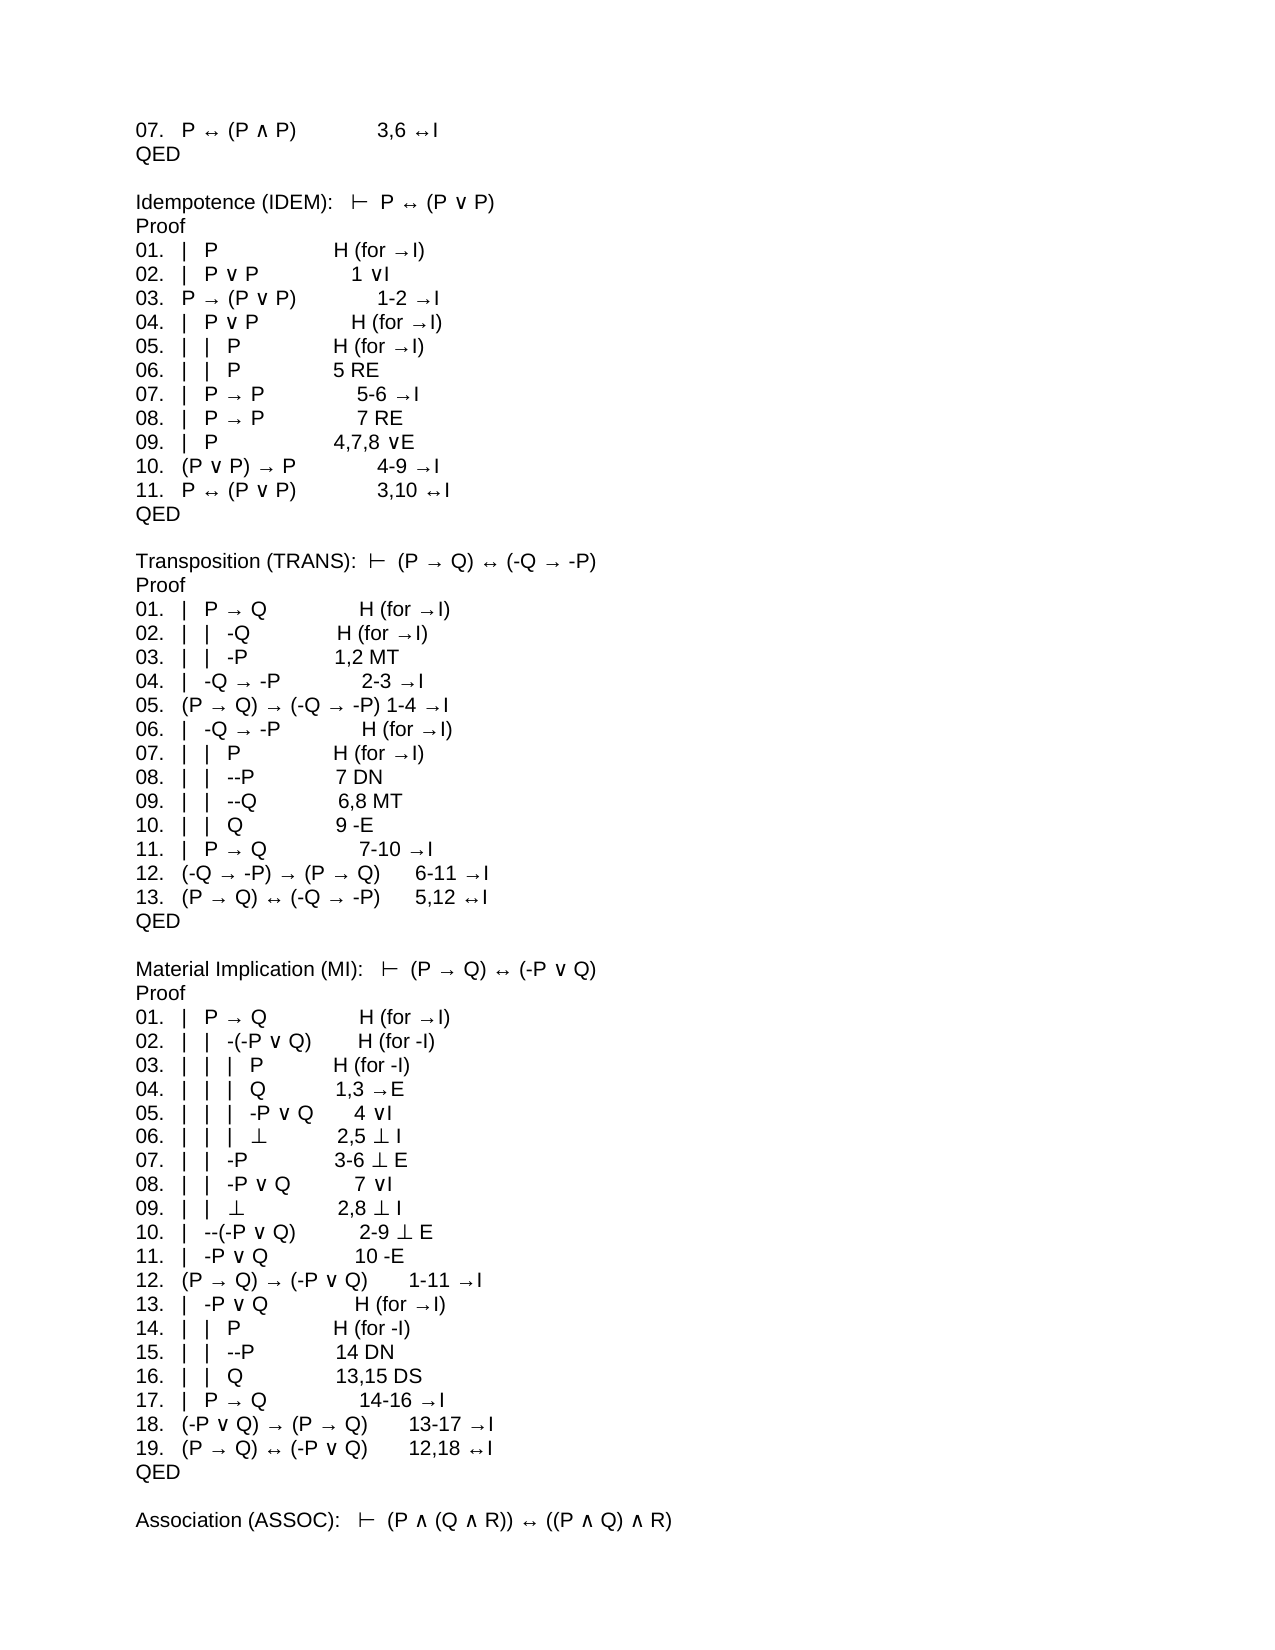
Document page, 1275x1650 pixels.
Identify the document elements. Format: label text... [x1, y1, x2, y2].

text 08. | P → P 7 RE [118, 406, 1157, 429]
text 06. | | | ⊥ 2,5 ⊥ I [118, 1124, 1157, 1148]
text Idempotence (IDEM): ⊢ P ↔ (P ∨ P) [118, 190, 1157, 214]
text 07. | | -P 3-6 ⊥ E [118, 1148, 1157, 1172]
text 02. | | -(-P ∨ Q) H (for -I) [118, 1028, 1157, 1052]
text 07. | | P H (for →I) [118, 741, 1157, 765]
text 11. P ↔ (P ∨ P) 3,10 ↔I [118, 477, 1157, 501]
text 05. | | P H (for →I) [118, 334, 1157, 358]
text 02. | | -Q H (for →I) [118, 621, 1157, 645]
text 07. | P → P 5-6 →I [118, 382, 1157, 406]
text 11. | -P ∨ Q 10 -E [118, 1244, 1157, 1268]
text 09. | | ⊥ 2,8 ⊥ I [118, 1196, 1157, 1220]
text 04. | -Q → -P 2-3 →I [118, 669, 1157, 693]
text Transposition (TRANS): ⊢ (P → Q) ↔ (-Q → -P) [118, 549, 1157, 573]
text 14. | | P H (for -I) [118, 1316, 1157, 1340]
text 13. | -P ∨ Q H (for →I) [118, 1292, 1157, 1316]
text 06. | | P 5 RE [118, 358, 1157, 382]
text 09. | P 4,7,8 ∨E [118, 429, 1157, 453]
text 10. | | Q 9 -E [118, 813, 1157, 837]
text 06. | -Q → -P H (for →I) [118, 717, 1157, 741]
text 12. (P → Q) → (-P ∨ Q) 1-11 →I [118, 1268, 1157, 1292]
text 03. | | -P 1,2 MT [118, 645, 1157, 669]
text 18. (-P ∨ Q) → (P → Q) 13-17 →I [118, 1412, 1157, 1436]
text 05. | | | -P ∨ Q 4 ∨I [118, 1100, 1157, 1124]
text QED [118, 909, 1157, 933]
text 04. | | | Q 1,3 →E [118, 1076, 1157, 1100]
text 08. | | -P ∨ Q 7 ∨I [118, 1172, 1157, 1196]
text Proof [118, 214, 1157, 238]
text Proof [118, 573, 1157, 597]
text 09. | | --Q 6,8 MT [118, 789, 1157, 813]
text Proof [118, 981, 1157, 1004]
text 02. | P ∨ P 1 ∨I [118, 262, 1157, 286]
text 01. | P → Q H (for →I) [118, 1004, 1157, 1028]
text 15. | | --P 14 DN [118, 1340, 1157, 1364]
text 13. (P → Q) ↔ (-Q → -P) 5,12 ↔I [118, 885, 1157, 909]
text 05. (P → Q) → (-Q → -P) 1-4 →I [118, 693, 1157, 717]
text 17. | P → Q 14-16 →I [118, 1388, 1157, 1412]
text 10. | --(-P ∨ Q) 2-9 ⊥ E [118, 1220, 1157, 1244]
text 03. P → (P ∨ P) 1-2 →I [118, 286, 1157, 310]
text 03. | | | P H (for -I) [118, 1052, 1157, 1076]
text 01. | P → Q H (for →I) [118, 597, 1157, 621]
text 04. | P ∨ P H (for →I) [118, 310, 1157, 334]
text 11. | P → Q 7-10 →I [118, 837, 1157, 861]
text QED [118, 501, 1157, 525]
text Association (ASSOC): ⊢ (P ∧ (Q ∧ R)) ↔ ((P ∧ Q) ∧ R) [118, 1508, 1157, 1532]
text 07. P ↔ (P ∧ P) 3,6 ↔I [118, 118, 1157, 142]
text Material Implication (MI): ⊢ (P → Q) ↔ (-P ∨ Q) [118, 957, 1157, 981]
text 01. | P H (for →I) [118, 238, 1157, 262]
text QED [118, 1460, 1157, 1484]
text 19. (P → Q) ↔ (-P ∨ Q) 12,18 ↔I [118, 1436, 1157, 1460]
text 16. | | Q 13,15 DS [118, 1364, 1157, 1388]
text QED [118, 142, 1157, 166]
text 12. (-Q → -P) → (P → Q) 6-11 →I [118, 861, 1157, 885]
text 10. (P ∨ P) → P 4-9 →I [118, 453, 1157, 477]
text 08. | | --P 7 DN [118, 765, 1157, 789]
